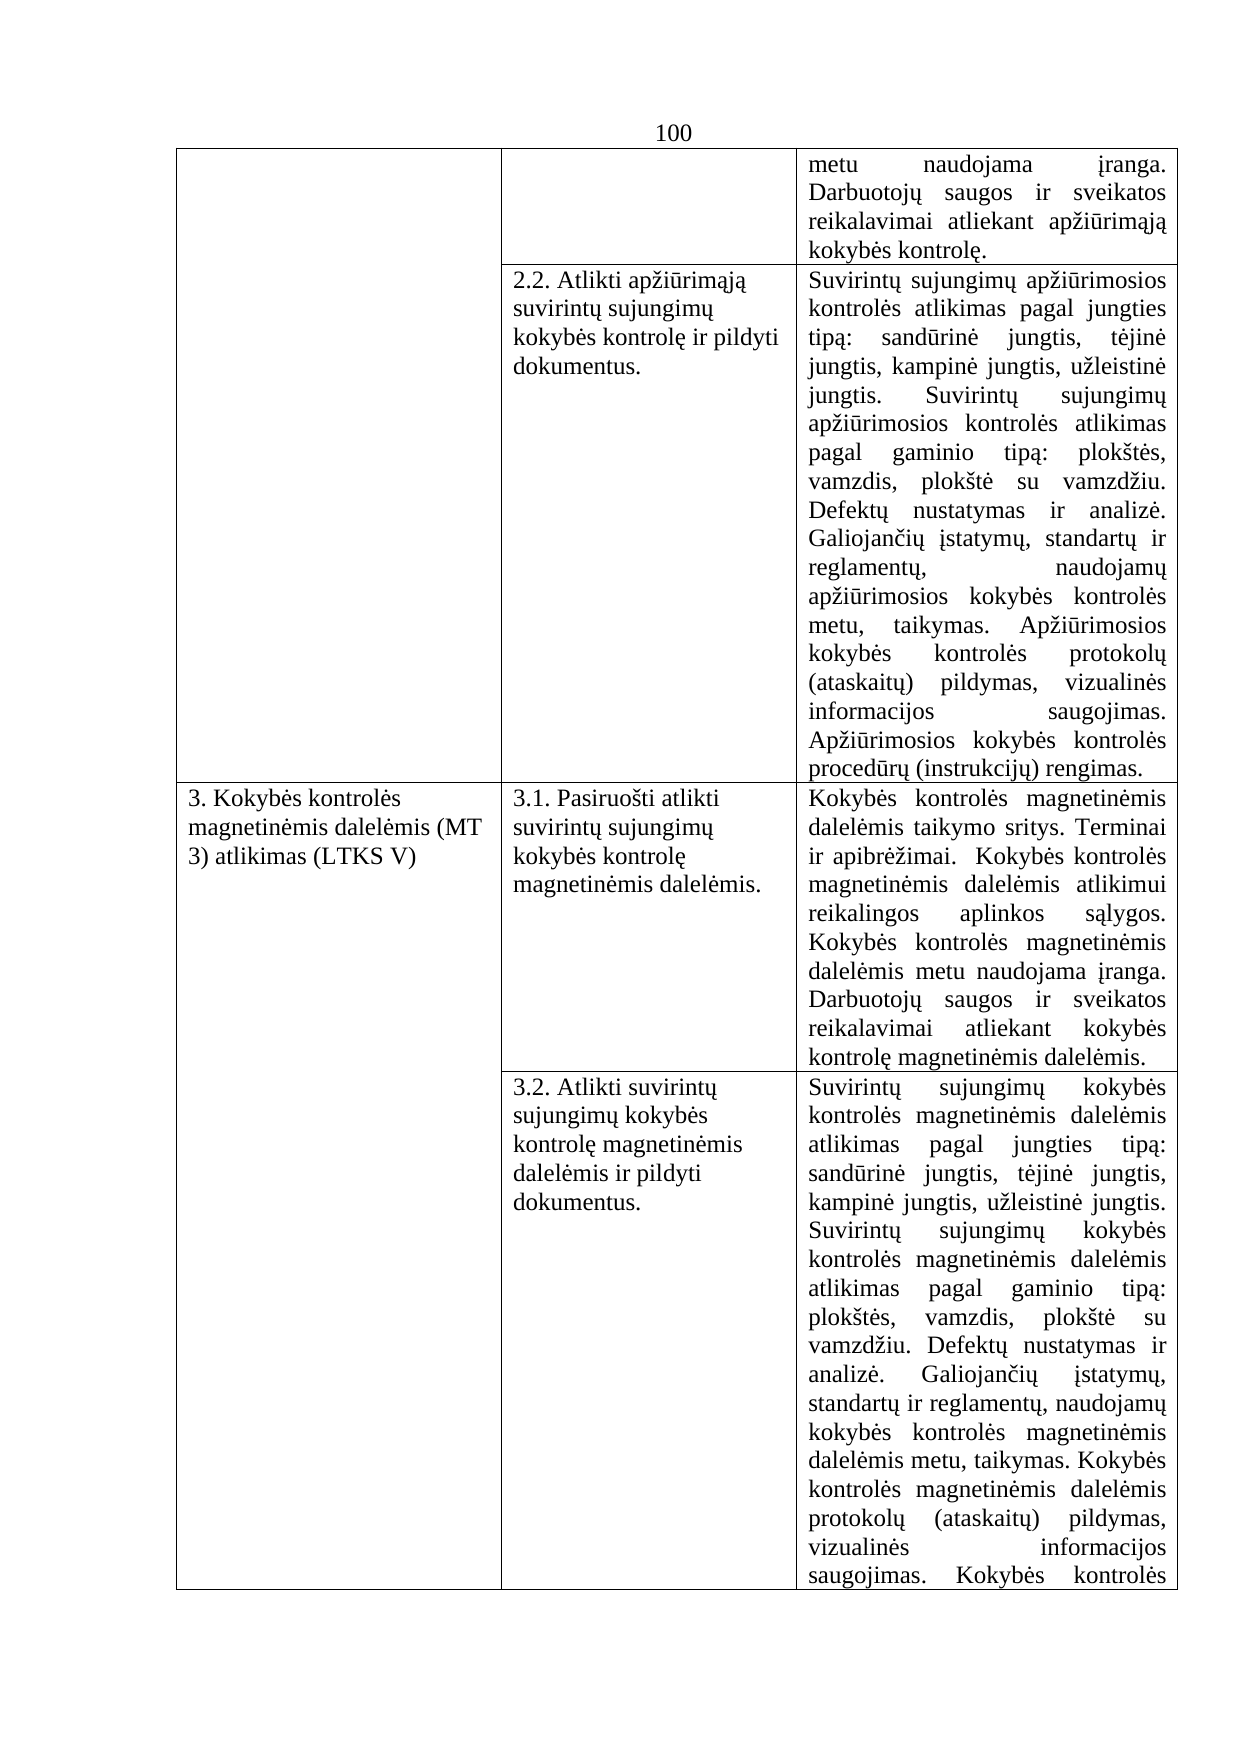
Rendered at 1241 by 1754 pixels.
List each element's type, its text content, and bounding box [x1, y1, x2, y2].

table_cell 3.2. Atlikti suvirintų sujungimų kokybės kontrolę magnetinėmis dalelėmis ir pildyti dokumentus. [502, 1072, 796, 1589]
table_cell 2.2. Atlikti apžiūrimąją suvirintų sujungimų kokybės kontrolę ir pildyti dokumentus. [502, 265, 796, 782]
table_cell 3. Kokybės kontrolės magnetinėmis dalelėmis (MT 3) atlikimas (LTKS V) [177, 783, 501, 1589]
table_cell [502, 149, 796, 264]
table_cell Suvirintų sujungimų apžiūrimosios kontrolės atlikimas pagal jungties tipą: sandūrinė jungtis, tėjinė jungtis, kampinė jungtis, užleistinė jungtis. Suvirintų sujungimų apžiūrimosios kontrolės atlikimas pagal gaminio tipą: plokštės, vamzdis, plokštė su vamzdžiu. Defektų nustatymas ir analizė. Galiojančių įstatymų, standartų ir reglamentų, naudojamų apžiūrimosios kokybės kontrolės metu, taikymas. Apžiūrimosios kokybės kontrolės protokolų (ataskaitų) pildymas, vizualinės informacijos saugojimas. Apžiūrimosios kokybės kontrolės procedūrų (instrukcijų) rengimas. [797, 265, 1177, 782]
table_cell [177, 149, 501, 782]
table_cell Suvirintų sujungimų kokybės kontrolės magnetinėmis dalelėmis atlikimas pagal jungties tipą: sandūrinė jungtis, tėjinė jungtis, kampinė jungtis, užleistinė jungtis. Suvirintų sujungimų kokybės kontrolės magnetinėmis dalelėmis atlikimas pagal gaminio tipą: plokštės, vamzdis, plokštė su vamzdžiu. Defektų nustatymas ir analizė. Galiojančių įstatymų, standartų ir reglamentų, naudojamų kokybės kontrolės magnetinėmis dalelėmis metu, taikymas. Kokybės kontrolės magnetinėmis dalelėmis protokolų (ataskaitų) pildymas, vizualinės informacijos saugojimas. Kokybės kontrolės [797, 1072, 1177, 1589]
table_cell metu naudojama įranga. Darbuotojų saugos ir sveikatos reikalavimai atliekant apžiūrimąją kokybės kontrolę. [797, 149, 1177, 264]
table_cell Kokybės kontrolės magnetinėmis dalelėmis taikymo sritys. Terminai ir apibrėžimai. Kokybės kontrolės magnetinėmis dalelėmis atlikimui reikalingos aplinkos sąlygos. Kokybės kontrolės magnetinėmis dalelėmis metu naudojama įranga. Darbuotojų saugos ir sveikatos reikalavimai atliekant kokybės kontrolę magnetinėmis dalelėmis. [797, 783, 1177, 1071]
table_cell 3.1. Pasiruošti atlikti suvirintų sujungimų kokybės kontrolę magnetinėmis dalelėmis. [502, 783, 796, 1071]
